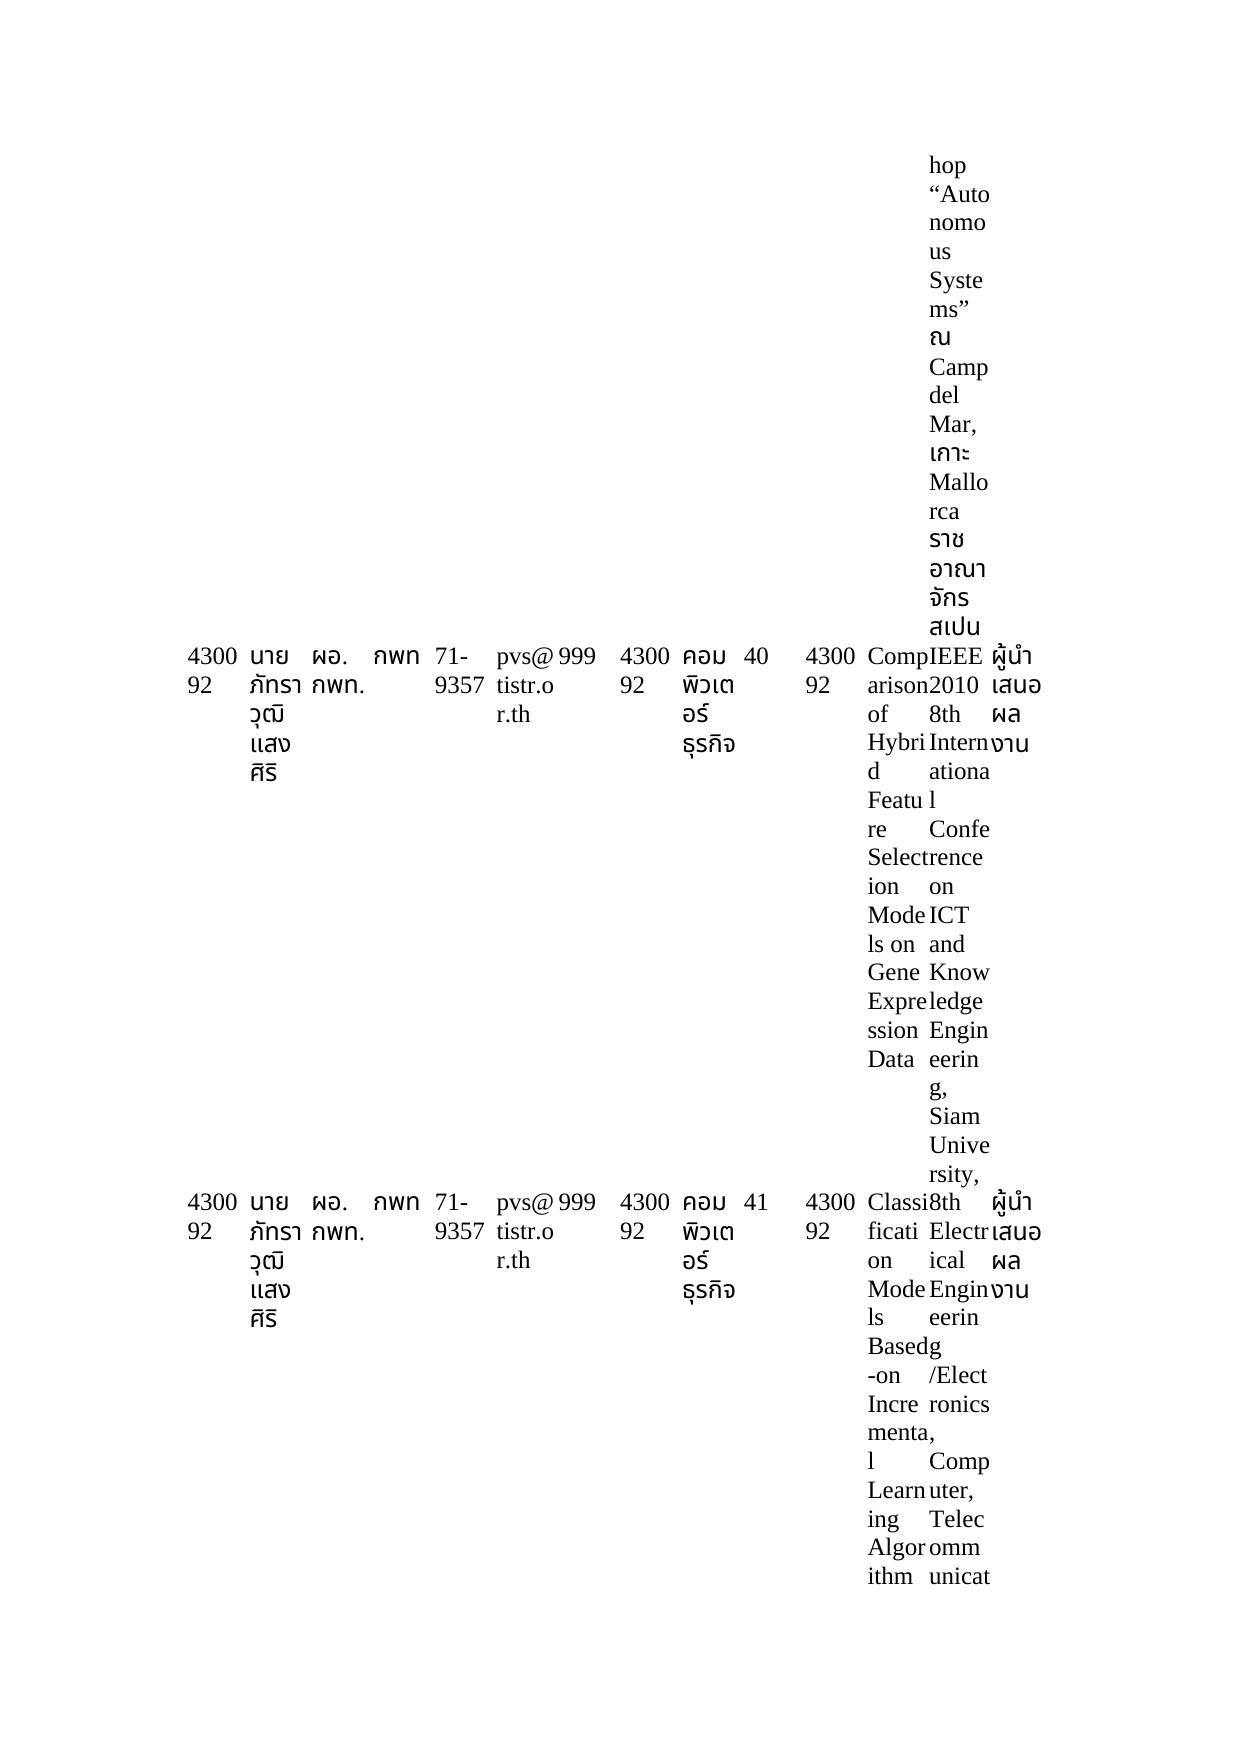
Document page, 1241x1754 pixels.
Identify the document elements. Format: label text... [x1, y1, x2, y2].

table_cell [991, 150, 1053, 641]
table_cell [435, 150, 496, 641]
table_cell [558, 150, 620, 641]
table_cell 430092 [805, 641, 867, 1187]
table_cell Classification Models Based-on Incremental Learning Algorithm [867, 1188, 929, 1590]
table_cell 8th Electrical Engineering /Electronics, Computer, Telecommunicat [929, 1188, 991, 1590]
table_cell 999 [558, 1188, 620, 1590]
table_cell 430092 [188, 1188, 249, 1590]
table_cell คอมพิวเตอร์ธุรกิจ [682, 641, 743, 1187]
table_cell [311, 150, 373, 641]
table_cell [682, 150, 743, 641]
table_cell 71-9357 [435, 1188, 496, 1590]
table_cell 41 [744, 1188, 805, 1590]
table_cell ผอ. กพท. [311, 1188, 373, 1590]
table_cell [805, 150, 867, 641]
table_cell นายภัทราวุฒิ แสงศิริ [249, 1188, 311, 1590]
table_cell 430092 [620, 1188, 682, 1590]
table_cell 430092 [188, 641, 249, 1187]
table_cell 430092 [805, 1188, 867, 1590]
table_cell 71-9357 [435, 641, 496, 1187]
table_cell 999 [558, 641, 620, 1187]
table_cell pvs@tistr.or.th [496, 641, 558, 1187]
table_cell hop “Autonomous Systems” ณ Camp del Mar, เกาะ Mallorca ราชอาณาจักรสเปน [929, 150, 991, 641]
table_cell 40 [744, 641, 805, 1187]
table_cell [867, 150, 929, 641]
table_cell คอมพิวเตอร์ธุรกิจ [682, 1188, 743, 1590]
table_cell นายภัทราวุฒิ แสงศิริ [249, 641, 311, 1187]
table_cell ผู้นำเสนอผลงาน [991, 641, 1053, 1187]
table_cell ผู้นำเสนอผลงาน [991, 1188, 1053, 1590]
table_cell [188, 150, 249, 641]
table_cell ผอ. กพท. [311, 641, 373, 1187]
table_cell [249, 150, 311, 641]
table_cell [373, 150, 434, 641]
table_cell pvs@tistr.or.th [496, 1188, 558, 1590]
table_cell กพท [373, 1188, 434, 1590]
table_cell Comparison of Hybrid Feature Selection Models on Gene Expression Data [867, 641, 929, 1187]
table_cell กพท [373, 641, 434, 1187]
table_cell 430092 [620, 641, 682, 1187]
table_cell [496, 150, 558, 641]
table_cell [744, 150, 805, 641]
table_cell IEEE 2010 8th International Conference on ICT and Knowledge Engineering, Siam University, [929, 641, 991, 1187]
table_cell [620, 150, 682, 641]
